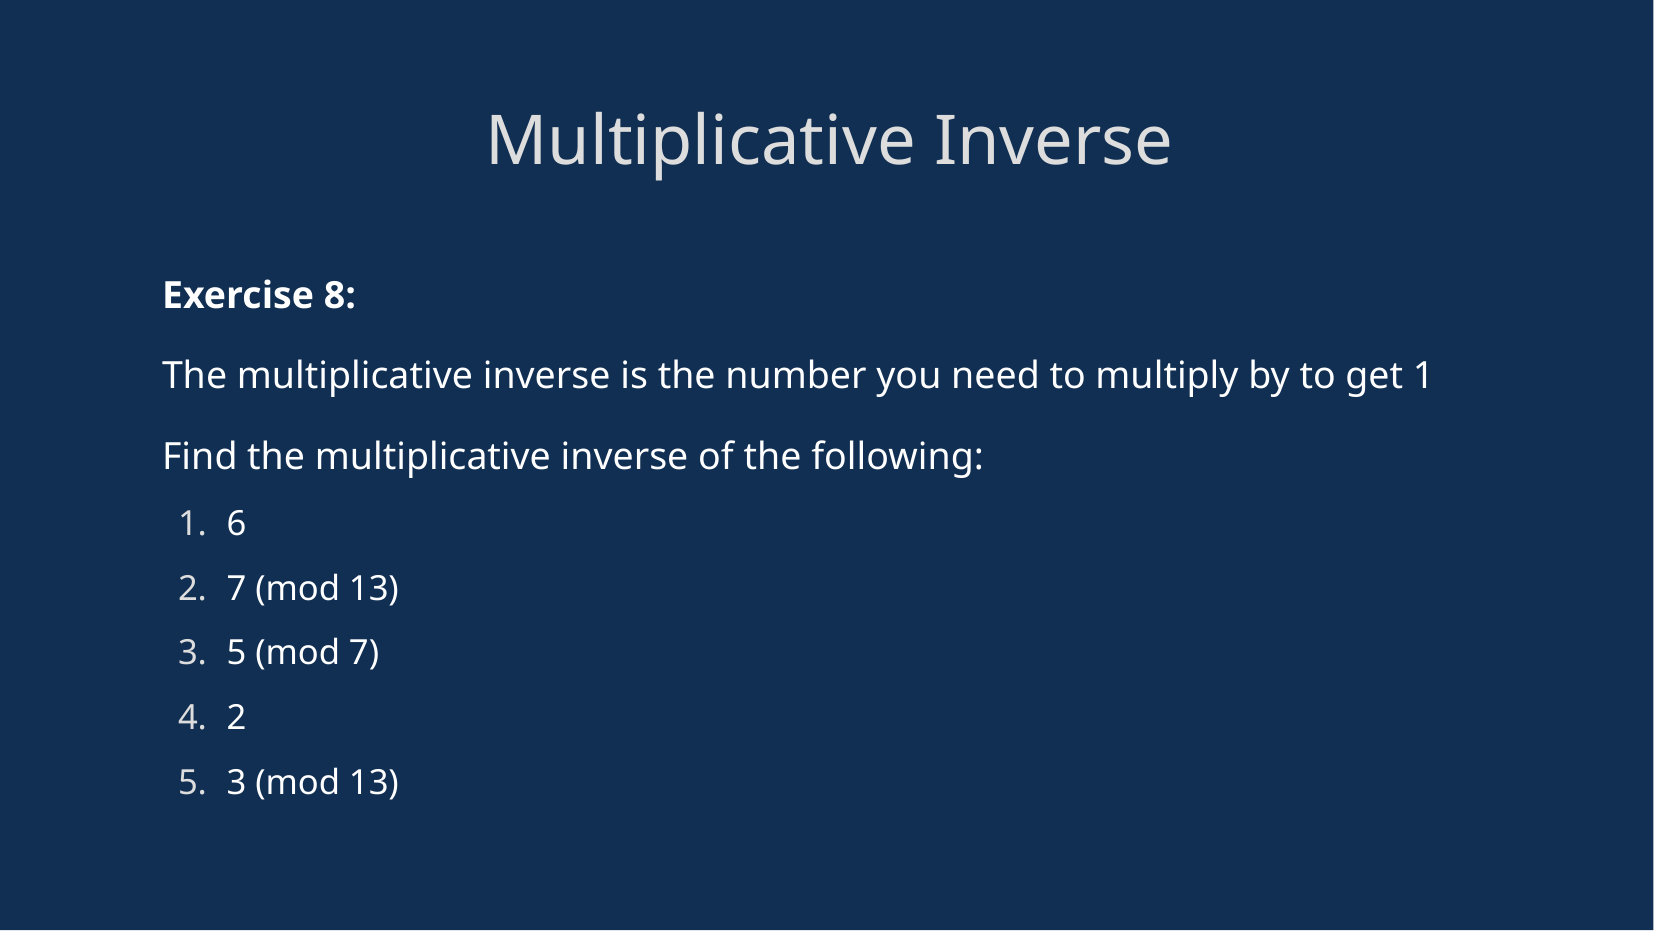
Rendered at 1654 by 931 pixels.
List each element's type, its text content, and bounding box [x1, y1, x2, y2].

title Multiplicative Inverse [97, 56, 1563, 220]
list Exercise 8: The multiplicative inverse is the number you need to multiply by to get 1 Find the multiplicative inverse of the following: 6 7 (mod 13) 5 (mod 7) 2 3 (mod 13) [97, 268, 1563, 806]
